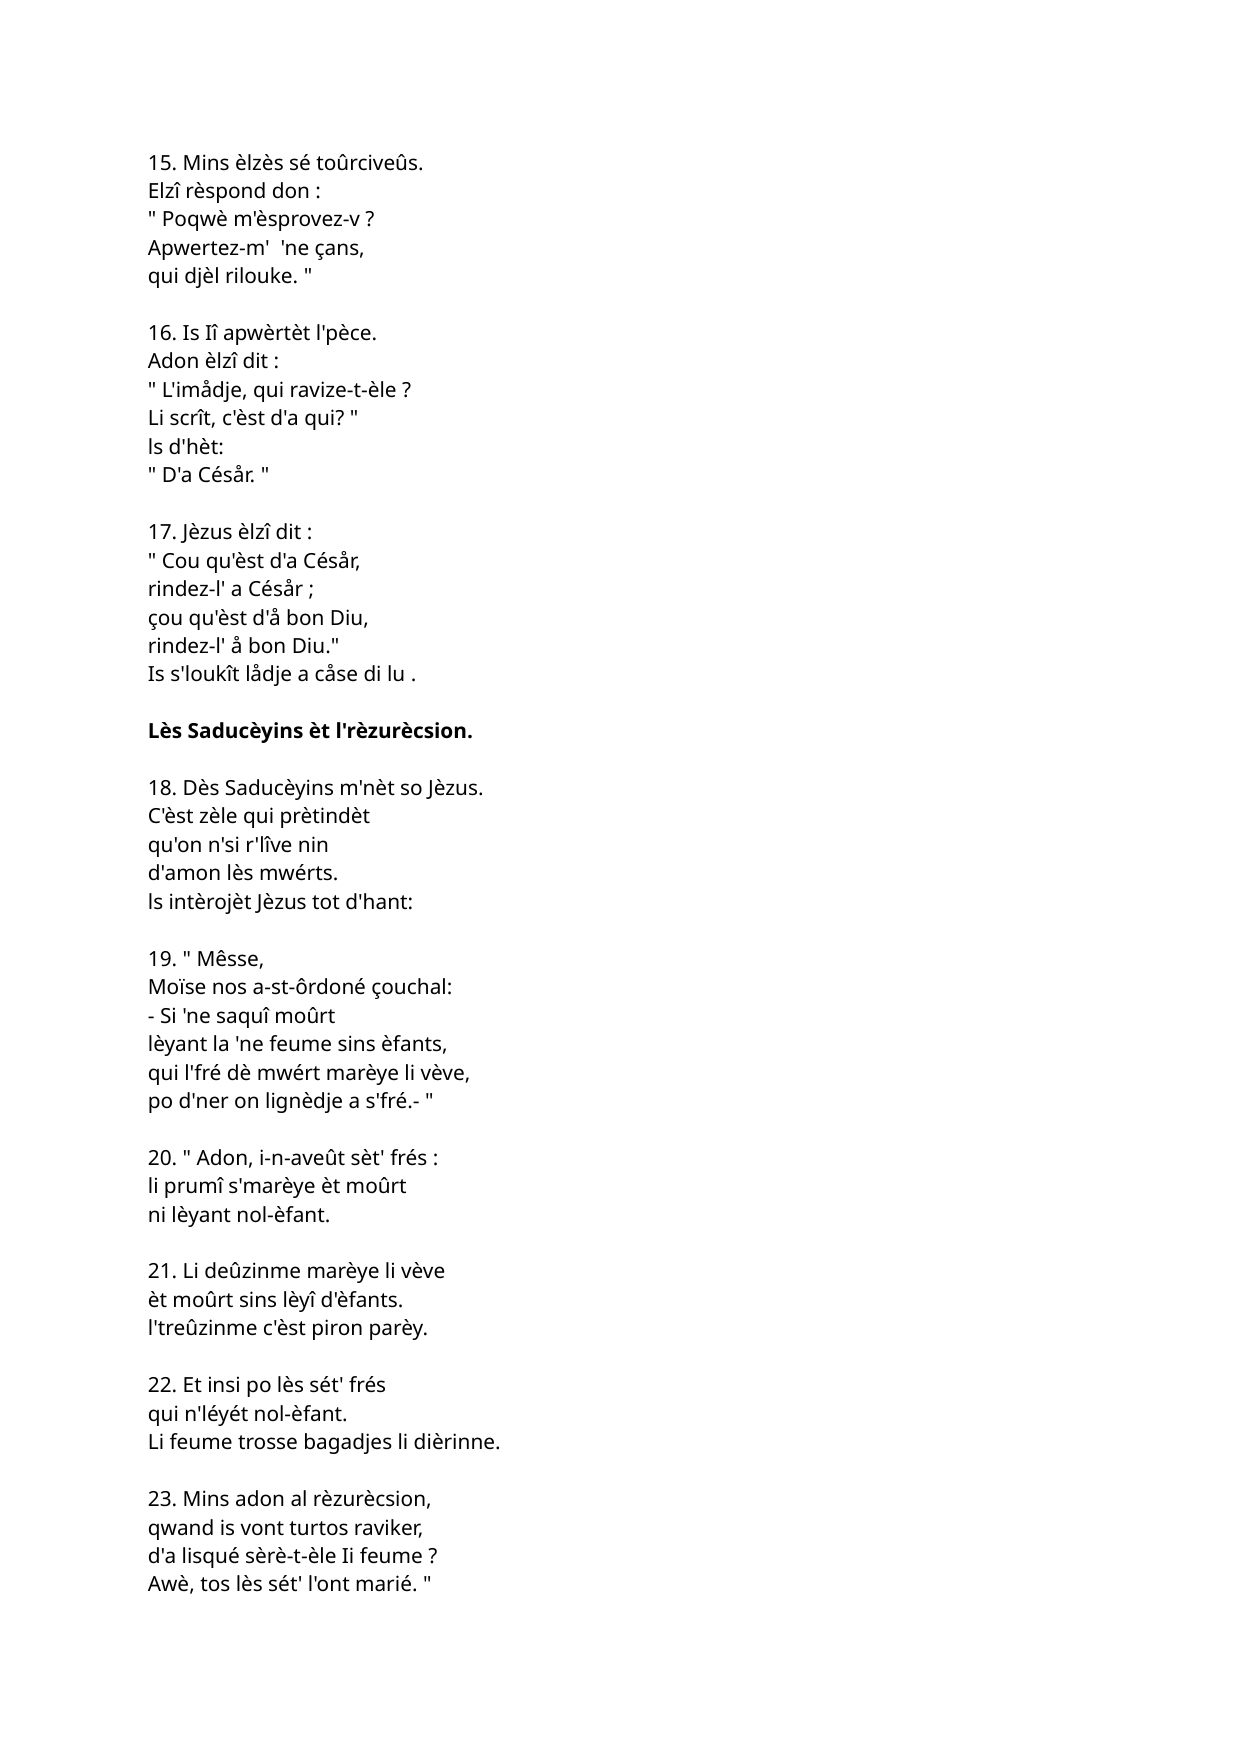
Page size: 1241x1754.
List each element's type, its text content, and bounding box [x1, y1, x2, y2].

text " D'a Césår. " [148, 460, 1093, 489]
text lèyant la 'ne feume sins èfants, [148, 1029, 1093, 1058]
text rindez-l' å bon Diu." [148, 631, 1093, 659]
text qwand is vont turtos raviker, [148, 1513, 1093, 1541]
text 22. Et insi po lès sét' frés [148, 1370, 1093, 1399]
text d'a lisqué sèrè-t-èle Ii feume ? [148, 1541, 1093, 1569]
text d'amon lès mwérts. [148, 858, 1093, 887]
text çou qu'èst d'å bon Diu, [148, 603, 1093, 631]
text " L'imådje, qui ravize-t-èle ? [148, 375, 1093, 403]
text 20. " Adon, i-n-aveût sèt' frés : [148, 1143, 1093, 1171]
text Elzî rèspond don : [148, 176, 1093, 204]
text " Cou qu'èst d'a Césår, [148, 546, 1093, 574]
text - Si 'ne saquî moûrt [148, 1001, 1093, 1029]
text 15. Mins èlzès sé toûrciveûs. [148, 148, 1093, 176]
text 17. Jèzus èlzî dit : [148, 517, 1093, 546]
text ls intèrojèt Jèzus tot d'hant: [148, 887, 1093, 915]
text qui l'fré dè mwért marèye li vève, [148, 1058, 1093, 1086]
text 19. " Mêsse, [148, 944, 1093, 972]
text C'èst zèle qui prètindèt [148, 802, 1093, 830]
text Is s'loukît lådje a cåse di lu . [148, 659, 1093, 688]
text qui n'léyét nol-èfant. [148, 1399, 1093, 1427]
text li prumî s'marèye èt moûrt [148, 1171, 1093, 1200]
text Adon èlzî dit : [148, 347, 1093, 375]
text 16. Is Iî apwèrtèt l'pèce. [148, 318, 1093, 347]
text 21. Li deûzinme marèye li vève [148, 1257, 1093, 1285]
text ni lèyant nol-èfant. [148, 1200, 1093, 1228]
text Li scrît, c'èst d'a qui? " [148, 403, 1093, 432]
text qui djèl rilouke. " [148, 261, 1093, 290]
text Lès Saducèyins èt l'rèzurècsion. [148, 716, 1093, 745]
text 23. Mins adon al rèzurècsion, [148, 1484, 1093, 1513]
text l'treûzinme c'èst piron parèy. [148, 1313, 1093, 1342]
text ls d'hèt: [148, 432, 1093, 460]
text Li feume trosse bagadjes li dièrinne. [148, 1427, 1093, 1456]
text Apwertez-m' 'ne çans, [148, 233, 1093, 261]
text Moïse nos a-st-ôrdoné çouchal: [148, 972, 1093, 1001]
text Awè, tos lès sét' l'ont marié. " [148, 1569, 1093, 1598]
text qu'on n'si r'lîve nin [148, 830, 1093, 858]
text èt moûrt sins lèyî d'èfants. [148, 1285, 1093, 1313]
text rindez-l' a Césår ; [148, 574, 1093, 603]
text 18. Dès Saducèyins m'nèt so Jèzus. [148, 773, 1093, 802]
text po d'ner on lignèdje a s'fré.- " [148, 1086, 1093, 1114]
text " Poqwè m'èsprovez-v ? [148, 204, 1093, 233]
